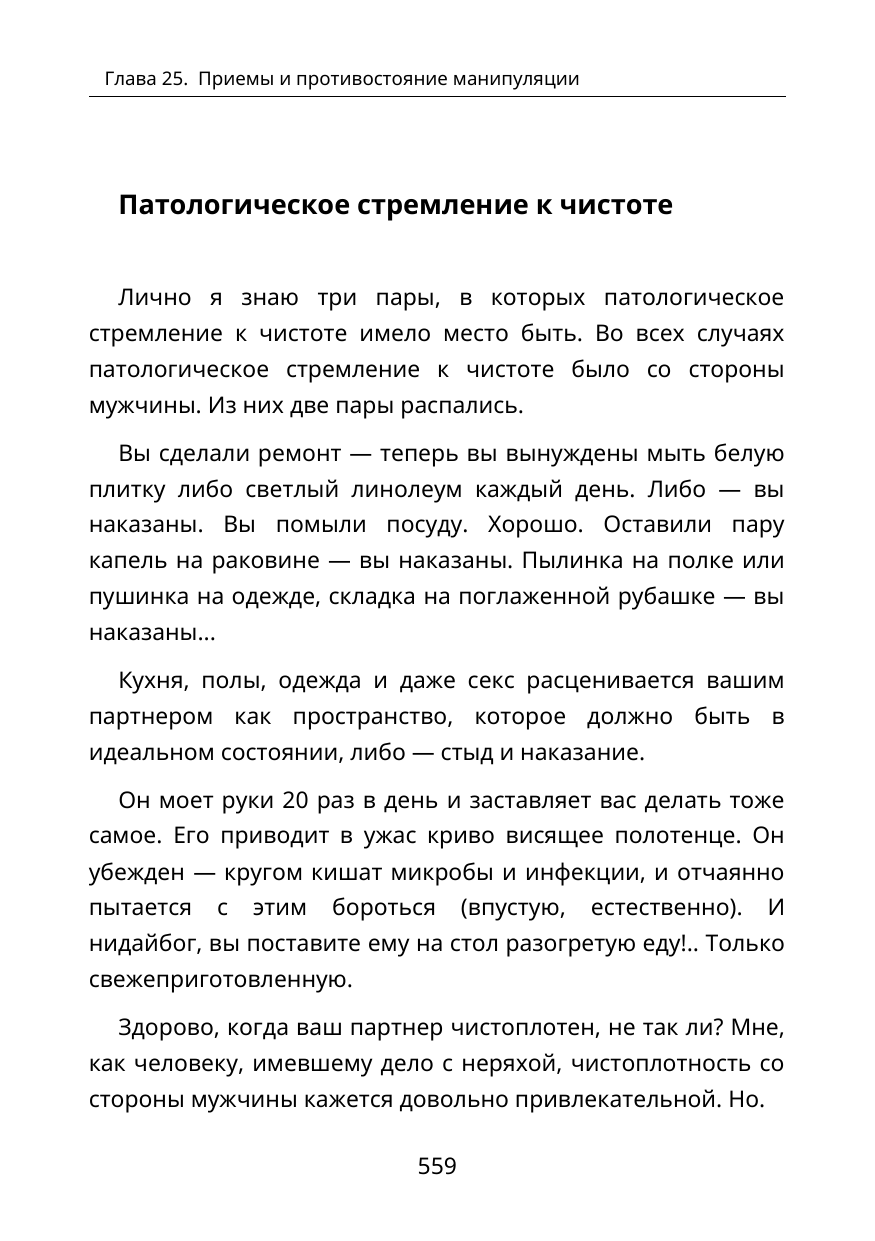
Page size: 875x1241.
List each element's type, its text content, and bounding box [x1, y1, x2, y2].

subtitle Патологическое стремление к чистоте [88, 185, 786, 222]
text Кухня, полы, одежда и даже секс расценивается вашим партнером как пространство, которое должно быть в идеальном состоянии, либо — стыд и наказание. [88, 664, 786, 767]
text Он моет руки 20 раз в день и заставляет вас делать тоже самое. Его приводит в ужас криво висящее полотенце. Он убежден — кругом кишат микробы и инфекции, и отчаянно пытается с этим бороться (впустую, естественно). И нидайбог, вы поставите ему на стол разогретую еду!.. Только свежеприготовленную. [88, 783, 786, 994]
text Лично я знаю три пары, в которых патологическое стремление к чистоте имело место быть. Во всех случаях патологическое стремление к чистоте было со стороны мужчины. Из них две пары распались. [88, 281, 786, 420]
text Вы сделали ремонт — теперь вы вынуждены мыть белую плитку либо светлый линолеум каждый день. Либо — вы наказаны. Вы помыли посуду. Хорошо. Оставили пару капель на раковине — вы наказаны. Пылинка на полке или пушинка на одежде, складка на поглаженной рубашке — вы наказаны... [88, 437, 786, 647]
text Здорово, когда ваш партнер чистоплотен, не так ли? Мне, как человеку, имевшему дело с неряхой, чистоплотность со стороны мужчины кажется довольно привлекательной. Но. [88, 1011, 786, 1114]
